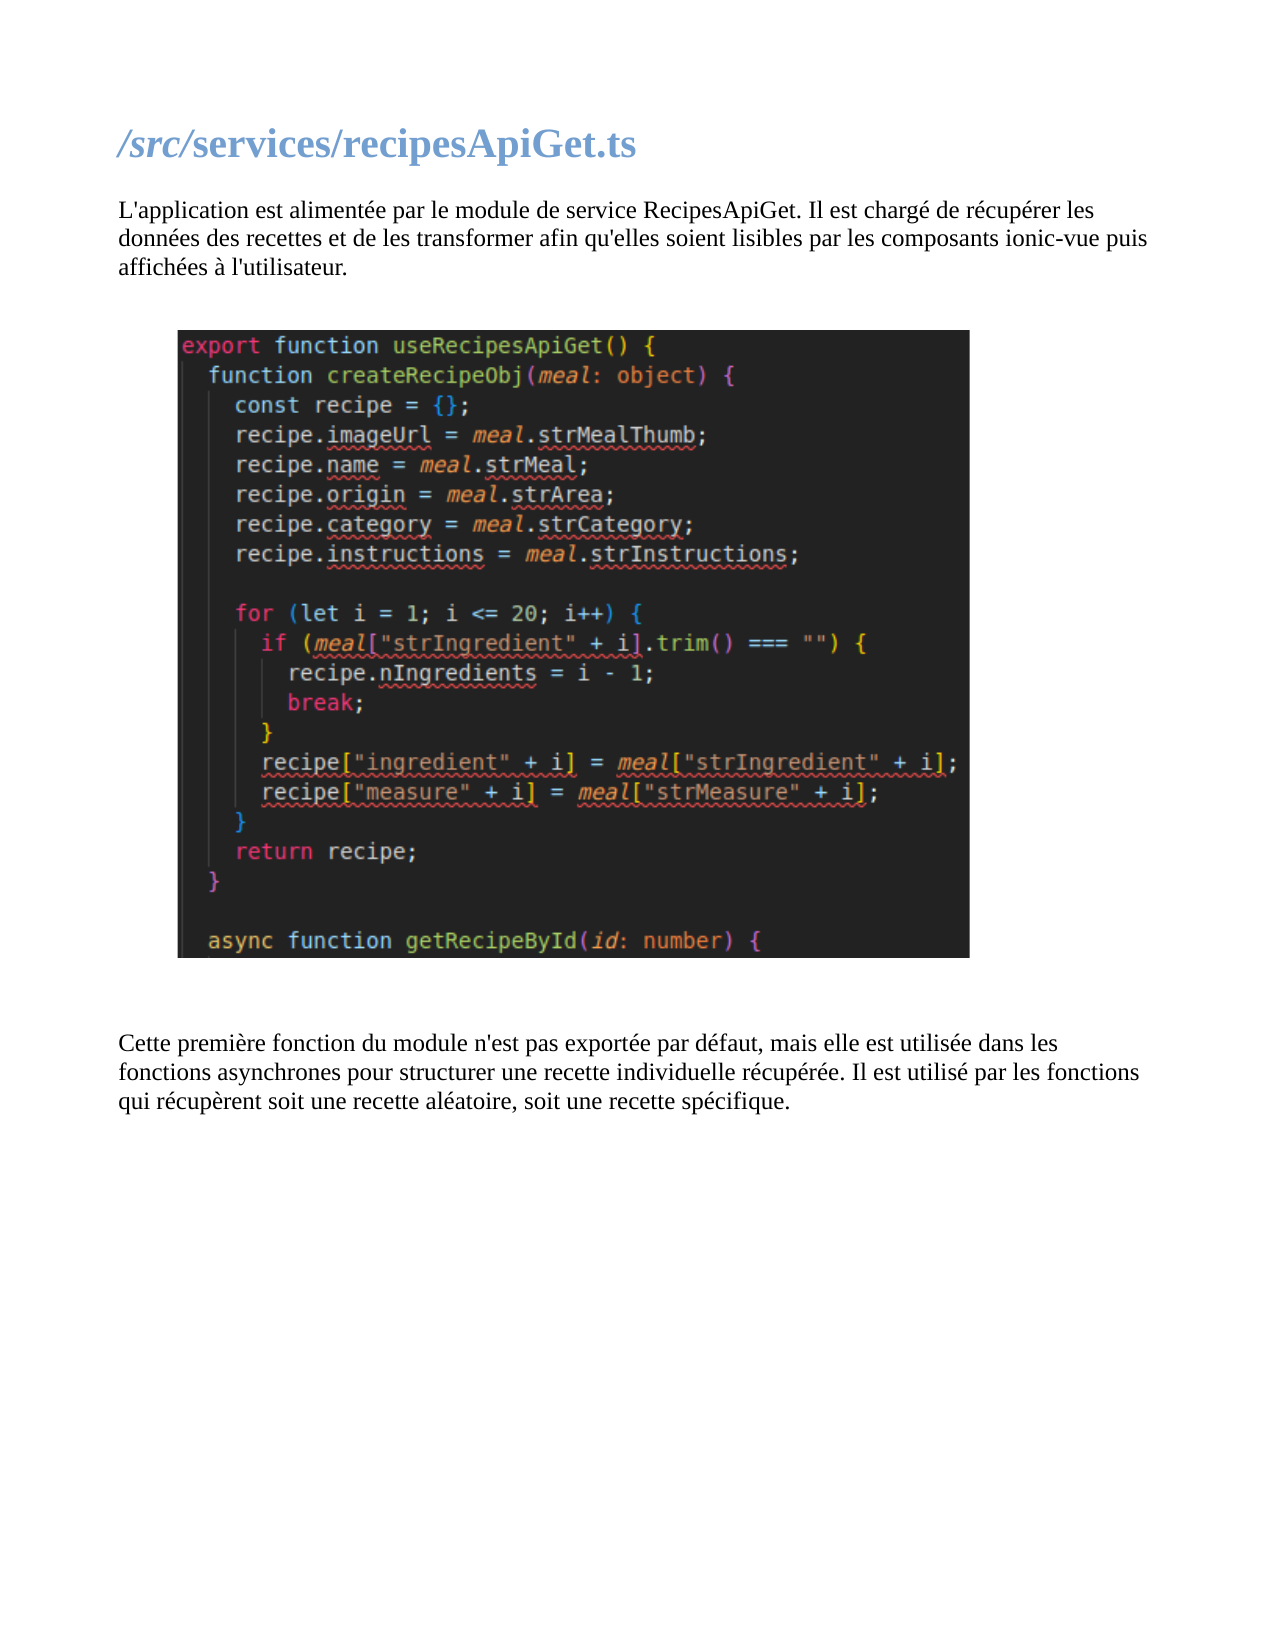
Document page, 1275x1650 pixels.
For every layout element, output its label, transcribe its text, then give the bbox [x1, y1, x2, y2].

picture [177, 330, 970, 958]
text L'application est alimentée par le module de service RecipesApiGet. Il est chargé de récupérer les données des recettes et de les transformer afin qu'elles soient lisibles par les composants ionic-vue puis affichées à l'utilisateur. [118, 195, 1157, 281]
text /src/services/recipesApiGet.ts [118, 118, 1157, 166]
text Cette première fonction du module n'est pas exportée par défaut, mais elle est utilisée dans les fonctions asynchrones pour structurer une recette individuelle récupérée. Il est utilisé par les fonctions qui récupèrent soit une recette aléatoire, soit une recette spécifique. [118, 1028, 1157, 1115]
